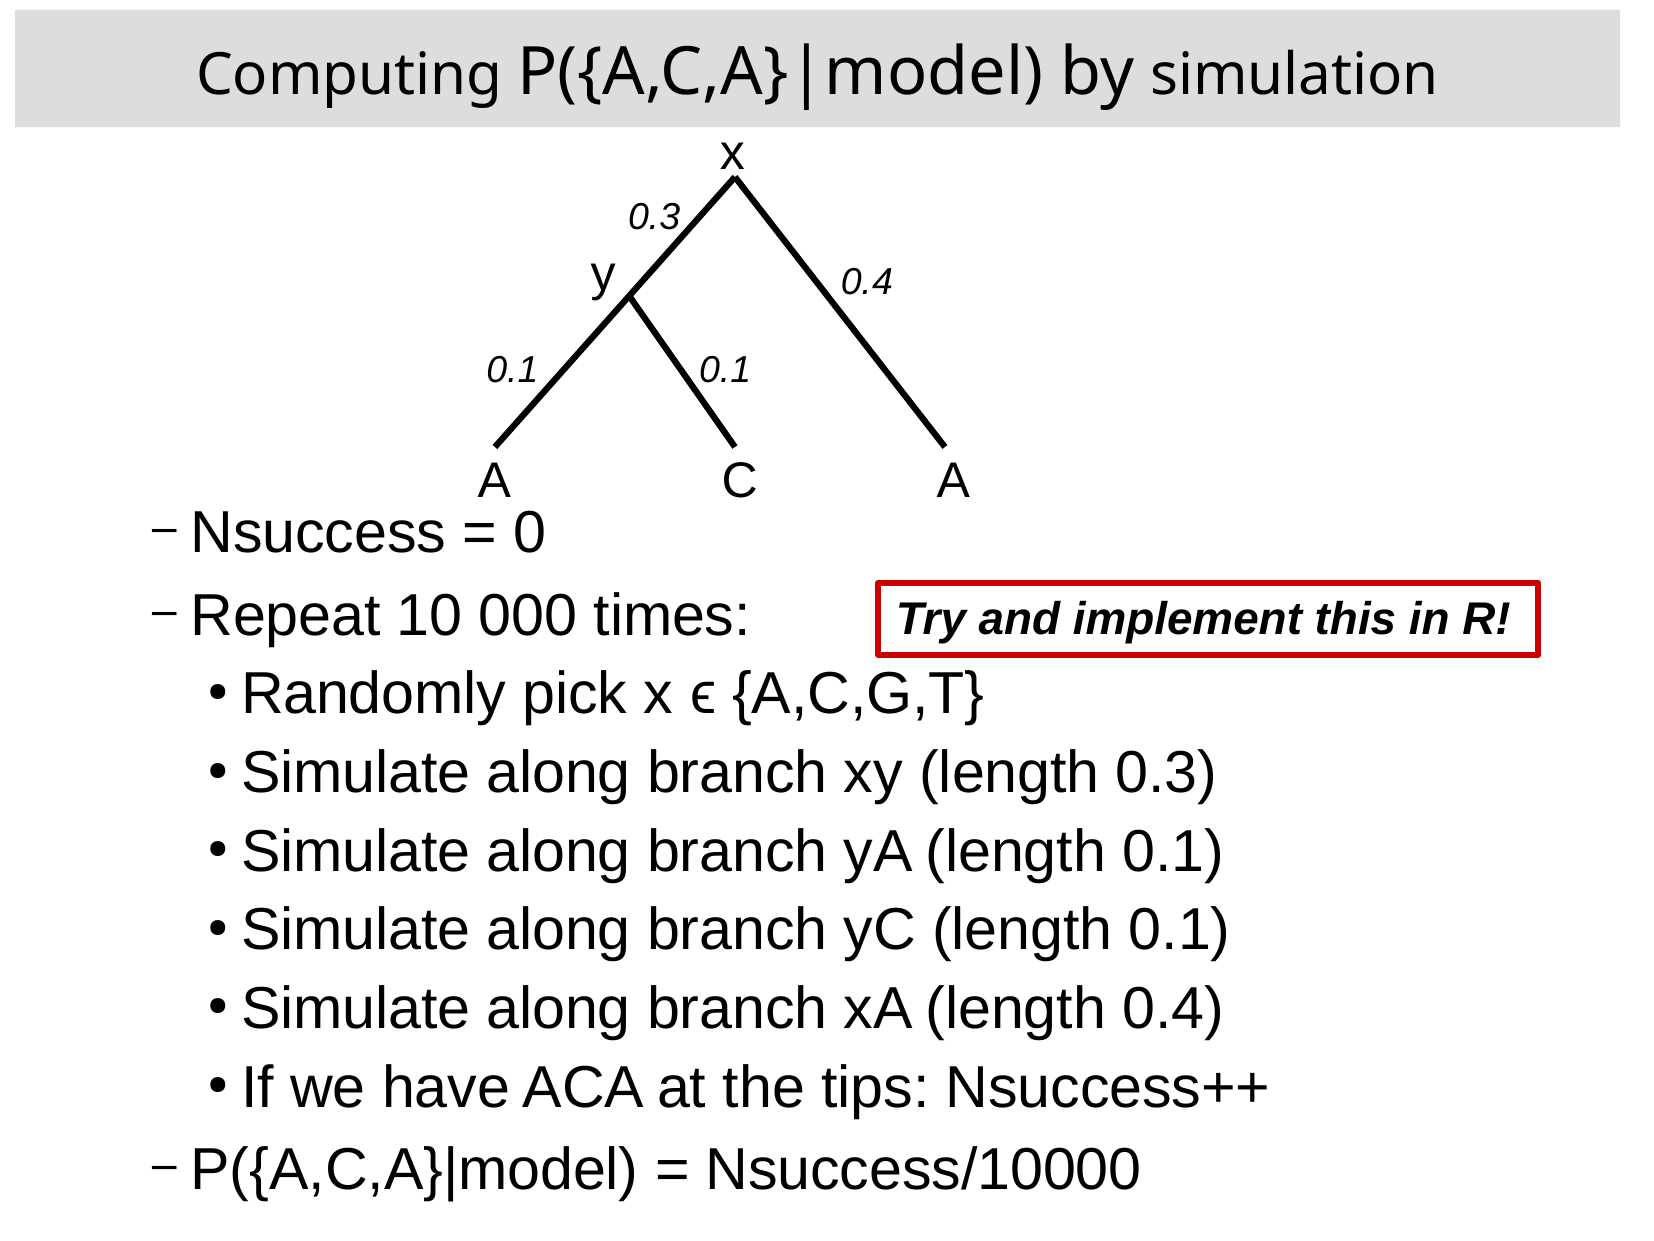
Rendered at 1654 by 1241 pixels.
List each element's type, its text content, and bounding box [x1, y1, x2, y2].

text_box A [462, 444, 508, 516]
list Nsuccess = 0 Repeat 10 000 times: Randomly pick x ϵ {A,C,G,T} Simulate along branch xy (length 0.3) Simulate along branch yA (length 0.1) Simulate along branch yC (length 0.1) Simulate along branch xA (length 0.4) If we have ACA at the tips: Nsuccess++ P({A,C,A}|model) = Nsuccess/10000 [90, 452, 1621, 1216]
title Computing P({A,C,A}|model) by simulation [15, 9, 1621, 128]
text_box y [575, 238, 621, 365]
text_box x [704, 116, 750, 244]
text_box Try and implement this in R! [878, 582, 1539, 655]
text_box 0.3 [613, 187, 719, 245]
text_box 0.1 [471, 341, 577, 399]
text_box 0.4 [826, 252, 932, 310]
text_box 0.1 [684, 341, 790, 399]
text_box A [921, 444, 967, 516]
text_box C [706, 444, 752, 516]
